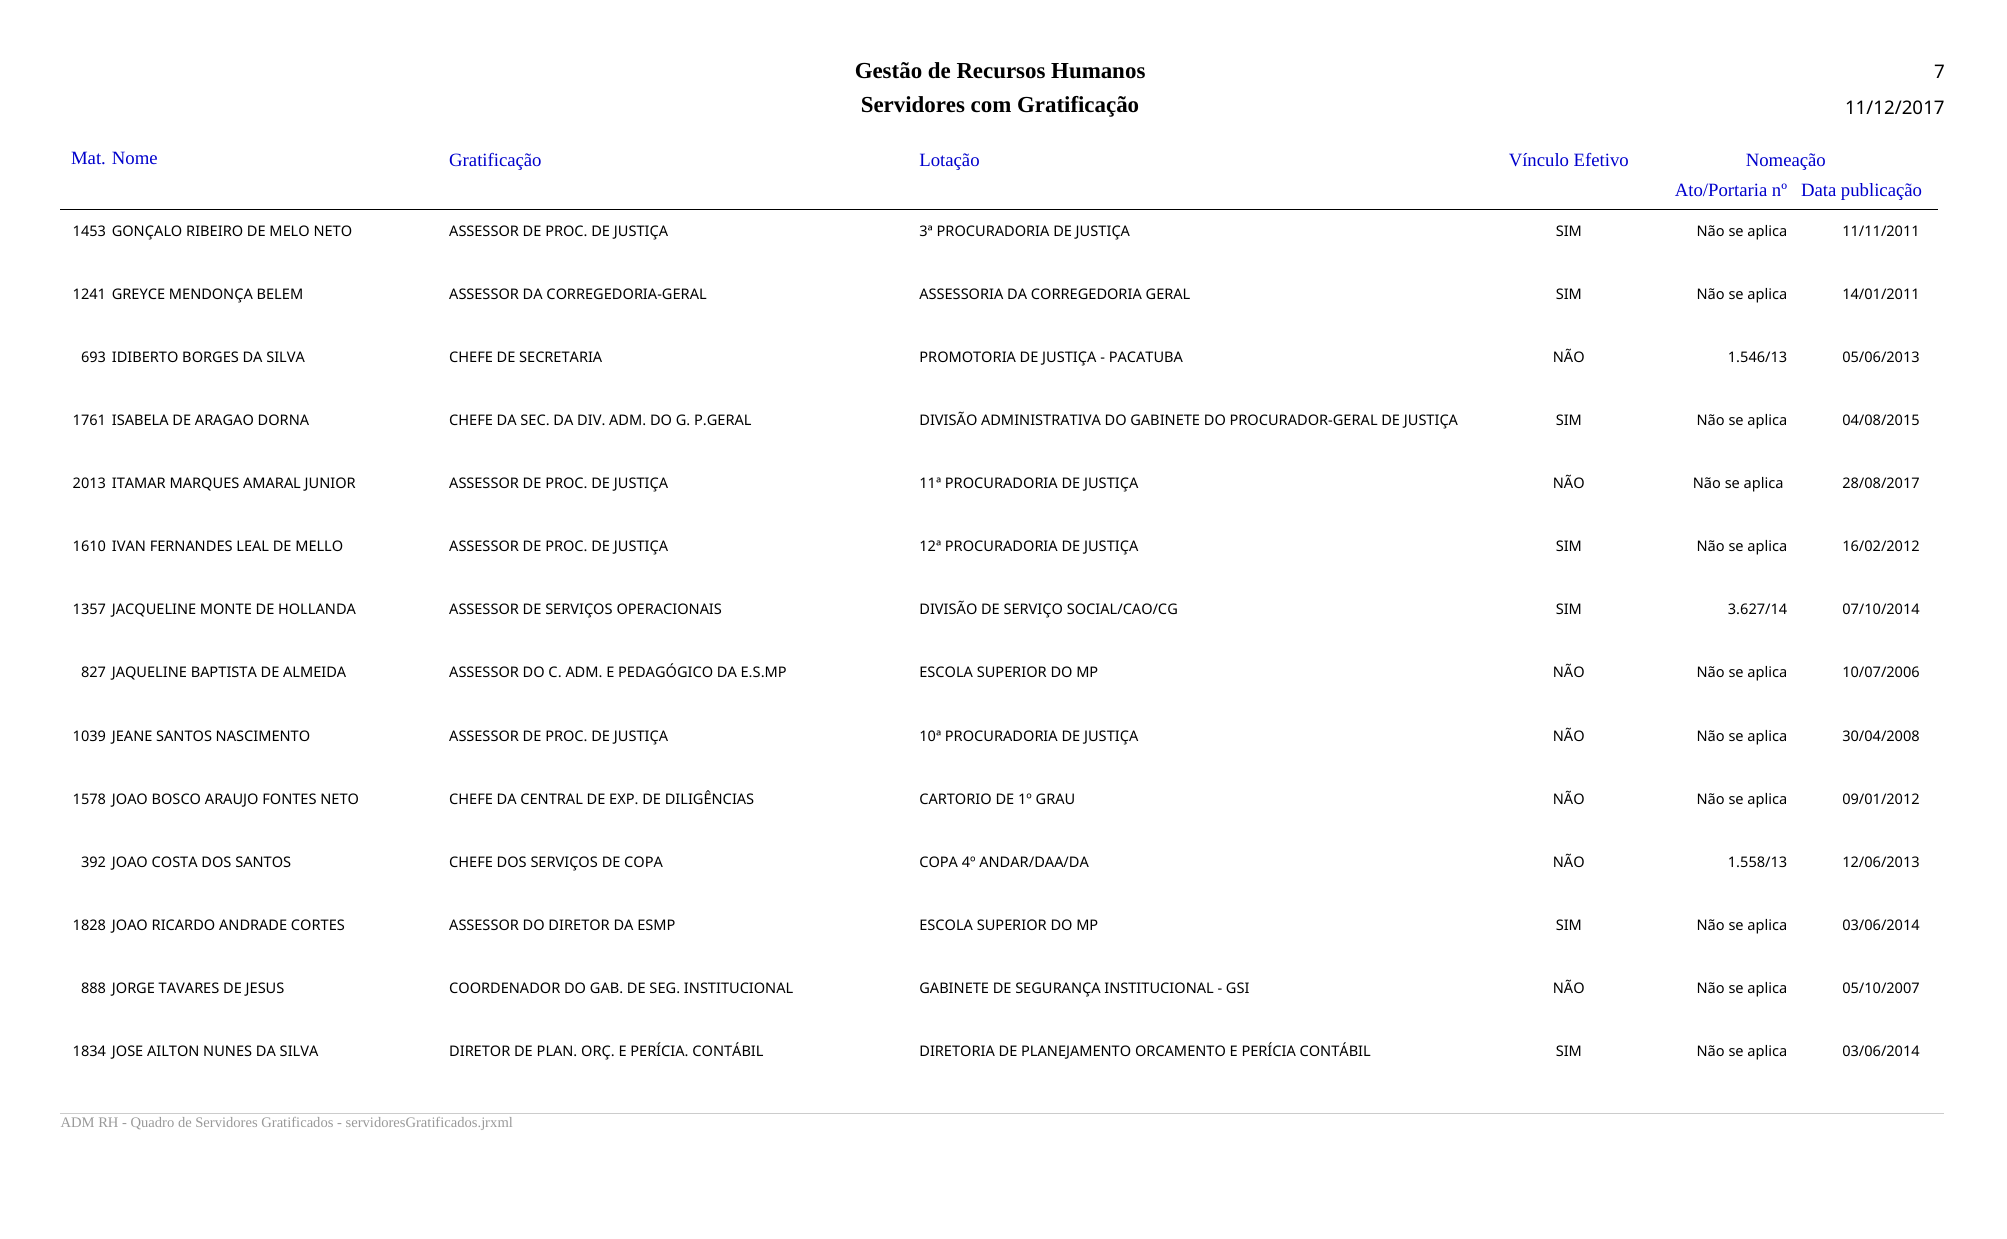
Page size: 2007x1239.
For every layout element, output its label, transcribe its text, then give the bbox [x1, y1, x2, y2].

table_cell [1642, 628, 2007, 641]
table_cell 1.546/13 [1649, 347, 1787, 375]
table_cell [1920, 978, 2007, 1006]
table_cell GABINETE DE SEGURANÇA INSTITUCIONAL - GSI [919, 978, 1486, 1038]
table_cell NÃO [1495, 347, 1642, 389]
table_cell NÃO [1495, 725, 1642, 767]
table_cell 392 [9, 852, 106, 880]
table_cell [1486, 501, 1495, 515]
table_cell [910, 852, 919, 880]
table_cell [0, 410, 9, 438]
table_cell [1787, 725, 1792, 754]
table_cell [1642, 312, 2007, 326]
table_cell Não se aplica [1649, 662, 1787, 691]
table_cell [440, 1020, 449, 1038]
table_cell [440, 817, 449, 831]
table_cell 1578 [9, 789, 106, 817]
table_cell [1642, 725, 1649, 754]
table_cell 10/07/2006 [1793, 662, 1919, 691]
table_cell [440, 1041, 449, 1069]
table_cell [1642, 284, 1649, 312]
table_cell [440, 347, 449, 375]
table_cell [106, 852, 112, 880]
table_cell [1486, 599, 1495, 628]
table_cell IVAN FERNANDES LEAL DE MELLO [112, 536, 440, 596]
table_cell NÃO [1495, 852, 1642, 894]
table_cell ASSESSOR DO C. ADM. E PEDAGÓGICO DA E.S.MP [449, 662, 910, 722]
table_cell 12ª PROCURADORIA DE JUSTIÇA [919, 536, 1486, 596]
table_cell ASSESSOR DE PROC. DE JUSTIÇA [449, 536, 910, 596]
table_cell SIM [1495, 410, 1642, 452]
table_cell [1642, 473, 1649, 501]
table_cell NÃO [1495, 789, 1642, 831]
table_cell [440, 249, 449, 262]
table_cell [106, 149, 112, 177]
table_cell [1486, 263, 2007, 280]
table_cell [0, 59, 213, 85]
table_cell 11/12/2017 [1790, 95, 1944, 123]
table_cell [910, 725, 919, 754]
table_cell [910, 915, 919, 943]
table_cell 693 [9, 347, 106, 375]
table_cell [106, 599, 112, 628]
table_cell [199, 149, 449, 177]
table_cell 03/06/2014 [1793, 915, 1919, 943]
table_cell 11/11/2011 [1793, 220, 1919, 249]
table_cell [1920, 410, 2007, 438]
table_cell Ato/Portaria nº [1649, 179, 1787, 208]
table_cell CHEFE DA SEC. DA DIV. ADM. DO G. P.GERAL [449, 410, 910, 470]
table_cell [910, 754, 919, 767]
table_cell NÃO [1495, 662, 1642, 704]
table_cell [0, 641, 112, 659]
table_cell [440, 1083, 449, 1101]
table_cell [106, 725, 112, 754]
table_cell [910, 284, 919, 312]
table_cell [910, 1006, 919, 1020]
table_cell [440, 725, 449, 754]
table_cell [910, 789, 919, 817]
table_cell Não se aplica [1649, 284, 1787, 312]
table_cell [1486, 789, 1495, 817]
table_cell [910, 515, 919, 533]
table_cell [0, 880, 112, 894]
table_cell [910, 249, 919, 262]
table_cell DIRETORIA DE PLANEJAMENTO ORCAMENTO E PERÍCIA CONTÁBIL [919, 1041, 1486, 1101]
table_cell [106, 410, 112, 438]
table_cell [440, 410, 449, 438]
table_cell [1787, 473, 1792, 501]
table_cell [0, 473, 9, 501]
table_cell [1920, 347, 2007, 375]
table_cell [0, 501, 112, 515]
table_cell 1610 [9, 536, 106, 564]
table_cell [1787, 1041, 1792, 1069]
table_cell [1486, 662, 1495, 691]
table_cell ASSESSOR DO DIRETOR DA ESMP [449, 915, 910, 975]
table_cell ASSESSOR DE PROC. DE JUSTIÇA [449, 725, 910, 785]
table_cell [910, 641, 919, 659]
table_cell [440, 375, 449, 389]
table_cell [0, 249, 112, 262]
table_cell [1920, 599, 2007, 628]
table_cell [440, 915, 449, 943]
table_cell DIRETOR DE PLAN. ORÇ. E PERÍCIA. CONTÁBIL [449, 1041, 910, 1101]
table_cell [440, 1070, 449, 1083]
table_cell [440, 691, 449, 704]
table_cell [1787, 852, 1792, 880]
table_header [0, 0, 2007, 57]
table_cell [910, 599, 919, 628]
table_cell [0, 85, 2007, 91]
table_cell [0, 704, 112, 722]
table_cell 07/10/2014 [1793, 599, 1919, 628]
table_cell SIM [1495, 536, 1642, 578]
table_cell [1787, 662, 1792, 691]
table_cell [1642, 662, 1649, 691]
table_cell [440, 704, 449, 722]
table_cell [1486, 943, 1495, 957]
table_cell [910, 536, 919, 564]
table_cell [910, 691, 919, 704]
table_cell [1486, 452, 2007, 470]
table_cell [1642, 149, 1649, 177]
table_cell Não se aplica [1649, 220, 1787, 249]
table_cell [910, 565, 919, 578]
table_cell [106, 915, 112, 943]
table_cell Lotação [919, 149, 1486, 178]
table_cell [106, 347, 112, 375]
table_cell [1787, 789, 1792, 817]
table_cell [1920, 1041, 2007, 1069]
table_cell [106, 220, 112, 249]
table_cell [1486, 438, 1495, 452]
table_cell [0, 375, 112, 389]
table_cell [440, 452, 449, 470]
table_cell [0, 957, 112, 975]
table_cell [440, 263, 449, 280]
table_cell 3ª PROCURADORIA DE JUSTIÇA [919, 220, 1486, 280]
table_cell [1486, 565, 1495, 578]
table_cell [1486, 704, 2007, 722]
table_cell [440, 565, 449, 578]
table_cell 30/04/2008 [1793, 725, 1919, 754]
table_cell DIVISÃO ADMINISTRATIVA DO GABINETE DO PROCURADOR-GERAL DE JUSTIÇA [919, 410, 1486, 470]
table_cell [106, 662, 112, 691]
table_cell [0, 284, 9, 312]
table_cell [0, 347, 9, 375]
table_cell [910, 501, 919, 515]
table_cell SIM [1495, 599, 1642, 641]
table_cell ASSESSORIA DA CORREGEDORIA GERAL [919, 284, 1486, 343]
table_cell [1486, 389, 2007, 407]
table_cell [440, 326, 449, 343]
table_cell [0, 754, 112, 767]
table_cell [910, 1070, 919, 1083]
table_cell [440, 894, 449, 912]
table_cell [1486, 978, 1495, 1006]
table_cell [440, 1006, 449, 1020]
table_cell JOSE AILTON NUNES DA SILVA [112, 1041, 440, 1101]
table_cell [1486, 375, 1495, 389]
table_cell [1920, 789, 2007, 817]
table_cell [1486, 957, 2007, 975]
table_cell [910, 326, 919, 343]
table_cell 888 [9, 978, 106, 1006]
table_header Nome [112, 147, 199, 177]
table_cell GREYCE MENDONÇA BELEM [112, 284, 440, 343]
table_cell [0, 817, 112, 831]
table_cell [440, 473, 449, 501]
table_cell [1787, 599, 1792, 628]
table_cell [0, 725, 9, 754]
table_cell [1486, 312, 1495, 326]
table_cell 1357 [9, 599, 106, 628]
table_cell [0, 831, 112, 848]
table_cell [0, 789, 9, 817]
table_cell [0, 599, 9, 628]
table_cell [1642, 599, 1649, 628]
table_cell [1920, 852, 2007, 880]
table_cell [1642, 915, 1649, 943]
table_cell [910, 943, 919, 957]
table_cell 1834 [9, 1041, 106, 1069]
table_cell [910, 1041, 919, 1069]
table_cell [910, 375, 919, 389]
table_cell [440, 978, 449, 1006]
table_cell Não se aplica [1649, 978, 1787, 1006]
table_cell [0, 179, 1649, 208]
table_cell [1642, 1070, 2007, 1083]
table_cell [1920, 536, 2007, 564]
table_cell DIVISÃO DE SERVIÇO SOCIAL/CAO/CG [919, 599, 1486, 659]
table_cell [910, 473, 919, 501]
table_cell JOAO RICARDO ANDRADE CORTES [112, 915, 440, 975]
table_cell GONÇALO RIBEIRO DE MELO NETO [112, 220, 440, 280]
table_cell [1642, 691, 2007, 704]
table_cell [910, 880, 919, 894]
table_cell [1642, 1041, 1649, 1069]
table_cell [910, 662, 919, 691]
table_cell [910, 978, 919, 1006]
table_cell [0, 211, 2007, 220]
table_cell [1486, 915, 1495, 943]
table_cell [0, 1070, 112, 1083]
table_cell ASSESSOR DE PROC. DE JUSTIÇA [449, 473, 910, 533]
table_cell [0, 894, 112, 912]
table_cell NÃO [1495, 978, 1642, 1020]
table_cell [910, 263, 919, 280]
table_cell [1486, 691, 1495, 704]
table_cell ISABELA DE ARAGAO DORNA [112, 410, 440, 470]
table_cell [1642, 536, 1649, 564]
table_cell [440, 389, 449, 407]
table_cell Nomeação [1649, 149, 1922, 178]
table_cell [440, 852, 449, 880]
table_cell ESCOLA SUPERIOR DO MP [919, 662, 1486, 722]
table_cell [0, 943, 112, 957]
table_cell [910, 347, 919, 375]
table_cell [1787, 915, 1792, 943]
table_cell JEANE SANTOS NASCIMENTO [112, 725, 440, 785]
table_cell [0, 1101, 2007, 1113]
table_cell [1486, 284, 1495, 312]
table_cell COPA 4º ANDAR/DAA/DA [919, 852, 1486, 912]
table_cell [440, 789, 449, 817]
table_cell [1486, 326, 2007, 343]
table_cell [1486, 149, 1495, 177]
table_cell [1787, 284, 1792, 312]
table_cell 12/06/2013 [1793, 852, 1919, 880]
table_cell SIM [1495, 915, 1642, 957]
table_cell [1486, 347, 1495, 375]
table_cell Gestão de Recursos Humanos [213, 57, 1787, 85]
table_cell COORDENADOR DO GAB. DE SEG. INSTITUCIONAL [449, 978, 910, 1038]
table_cell [910, 438, 919, 452]
table_cell [1486, 1006, 1495, 1020]
table_cell [910, 704, 919, 722]
table_cell [910, 410, 919, 438]
table_cell Não se aplica [1649, 473, 1787, 501]
table_cell [440, 628, 449, 641]
table_cell [1642, 1006, 2007, 1020]
table_cell 1.558/13 [1649, 852, 1787, 880]
table_cell [106, 536, 112, 564]
table_cell [1642, 347, 1649, 375]
table_cell [440, 578, 449, 596]
table_cell [0, 768, 112, 785]
table_cell JORGE TAVARES DE JESUS [112, 978, 440, 1038]
table_cell [1920, 915, 2007, 943]
table_cell [106, 473, 112, 501]
table_cell [1642, 978, 1649, 1006]
table_cell [1922, 179, 2007, 208]
table_cell [1642, 880, 2007, 894]
table_cell [440, 662, 449, 691]
table_cell [440, 641, 449, 659]
table_cell [440, 438, 449, 452]
table_cell ASSESSOR DA CORREGEDORIA-GERAL [449, 284, 910, 343]
table_cell [440, 599, 449, 628]
table_cell [1486, 628, 1495, 641]
table_cell 1761 [9, 410, 106, 438]
table_cell [1642, 943, 2007, 957]
table_cell [1920, 473, 2007, 501]
table_cell [1486, 249, 1495, 262]
table_cell [440, 536, 449, 564]
table_cell [910, 628, 919, 641]
table_cell [0, 1041, 9, 1069]
table_cell ITAMAR MARQUES AMARAL JUNIOR [112, 473, 440, 533]
table_cell [440, 501, 449, 515]
table_cell [0, 149, 44, 177]
table_cell 14/01/2011 [1793, 284, 1919, 312]
table_cell [0, 1020, 112, 1038]
table_cell [1642, 852, 1649, 880]
table_cell NÃO [1495, 473, 1642, 515]
table_cell [1642, 249, 2007, 262]
table_cell [440, 284, 449, 312]
table_cell [1486, 894, 2007, 912]
table_cell [0, 536, 9, 564]
table_cell [1486, 768, 2007, 785]
table_cell 11ª PROCURADORIA DE JUSTIÇA [919, 473, 1486, 533]
table_cell [440, 943, 449, 957]
table_cell 1039 [9, 725, 106, 754]
table_cell [0, 452, 112, 470]
table_cell [1486, 410, 1495, 438]
table_cell [1486, 473, 1495, 501]
table_cell Não se aplica [1649, 915, 1787, 943]
table_cell Vínculo Efetivo [1495, 149, 1642, 178]
table_cell [440, 957, 449, 975]
table_cell [1642, 789, 1649, 817]
table_cell ASSESSOR DE SERVIÇOS OPERACIONAIS [449, 599, 910, 659]
table_cell [1486, 817, 1495, 831]
table_cell [1945, 95, 2007, 123]
table_cell [1486, 220, 1495, 249]
table_cell PROMOTORIA DE JUSTIÇA - PACATUBA [919, 347, 1486, 407]
table_cell 3.627/14 [1649, 599, 1787, 628]
table_cell [440, 754, 449, 767]
table_cell 28/08/2017 [1793, 473, 1919, 501]
table_cell Não se aplica [1649, 725, 1787, 754]
table_cell [1787, 220, 1792, 249]
table_cell [0, 1083, 112, 1101]
table_cell [910, 1020, 919, 1038]
table_cell [106, 1041, 112, 1069]
table_cell JOAO COSTA DOS SANTOS [112, 852, 440, 912]
table_cell [1642, 501, 2007, 515]
table_cell [910, 831, 919, 848]
table_cell [1486, 1041, 1495, 1069]
table_cell [0, 263, 112, 280]
table_cell [0, 1113, 60, 1137]
table_cell [1920, 220, 2007, 249]
table_cell [1787, 410, 1792, 438]
table_cell [1486, 578, 2007, 596]
table_cell [1920, 284, 2007, 312]
table_cell [1787, 347, 1792, 375]
table_cell [1787, 978, 1792, 1006]
table_cell [440, 831, 449, 848]
table_cell CHEFE DE SECRETARIA [449, 347, 910, 407]
table_cell ASSESSOR DE PROC. DE JUSTIÇA [449, 220, 910, 280]
table_cell [0, 515, 112, 533]
table_cell 7 [1790, 59, 1944, 85]
table_cell [0, 565, 112, 578]
table_cell [1642, 410, 1649, 438]
table_cell [1486, 880, 1495, 894]
table_cell Gratificação [449, 149, 910, 178]
table_cell CHEFE DOS SERVIÇOS DE COPA [449, 852, 910, 912]
table_cell [910, 1083, 919, 1101]
table_cell [0, 691, 112, 704]
table_cell [1642, 565, 2007, 578]
table_cell [1920, 725, 2007, 754]
table_cell [1486, 852, 1495, 880]
table_cell SIM [1495, 220, 1642, 262]
table_cell 1241 [9, 284, 106, 312]
table_cell [106, 284, 112, 312]
table_cell [910, 452, 919, 470]
table_cell [0, 326, 112, 343]
table_cell Data publicação [1787, 179, 1922, 208]
table_cell 05/10/2007 [1793, 978, 1919, 1006]
table_cell 2013 [9, 473, 106, 501]
table_cell [0, 578, 112, 596]
table_cell [1922, 149, 2007, 177]
table_cell [1486, 754, 1495, 767]
table_cell ESCOLA SUPERIOR DO MP [919, 915, 1486, 975]
table_cell Não se aplica [1649, 536, 1787, 564]
table_cell CHEFE DA CENTRAL DE EXP. DE DILIGÊNCIAS [449, 789, 910, 848]
table_cell [0, 95, 213, 123]
table_cell IDIBERTO BORGES DA SILVA [112, 347, 440, 407]
table_cell [0, 915, 9, 943]
table_cell [106, 789, 112, 817]
table_cell [1486, 1070, 1495, 1083]
table_cell SIM [1495, 1041, 1642, 1083]
table_cell [1486, 1020, 2007, 1038]
table_cell 1828 [9, 915, 106, 943]
table_cell [1486, 725, 1495, 754]
table_cell [440, 515, 449, 533]
table_cell [0, 312, 112, 326]
table_cell JOAO BOSCO ARAUJO FONTES NETO [112, 789, 440, 848]
table_cell [0, 389, 112, 407]
table_cell [1642, 754, 2007, 767]
table_cell [1642, 375, 2007, 389]
table_cell JAQUELINE BAPTISTA DE ALMEIDA [112, 662, 440, 722]
table_header Mat. [44, 147, 106, 177]
table_cell 10ª PROCURADORIA DE JUSTIÇA [919, 725, 1486, 785]
table_cell [910, 389, 919, 407]
table_cell [106, 978, 112, 1006]
table_cell [910, 578, 919, 596]
table_cell [1642, 220, 1649, 249]
table_cell 03/06/2014 [1793, 1041, 1919, 1069]
table_cell [1486, 515, 2007, 533]
table_cell 827 [9, 662, 106, 691]
table_cell [1787, 536, 1792, 564]
table_cell [910, 149, 919, 177]
table_cell [1486, 1083, 2007, 1101]
table_cell [440, 768, 449, 785]
table_cell [910, 220, 919, 249]
table_cell [440, 880, 449, 894]
table_cell [1486, 831, 2007, 848]
table_cell [440, 312, 449, 326]
table_cell JACQUELINE MONTE DE HOLLANDA [112, 599, 440, 659]
table_cell 16/02/2012 [1793, 536, 1919, 564]
table_cell Servidores com Gratificação [213, 91, 1787, 123]
table_cell [0, 662, 9, 691]
table_cell Não se aplica [1649, 1041, 1787, 1069]
table_cell 05/06/2013 [1793, 347, 1919, 375]
table_cell [440, 220, 449, 249]
table_cell [0, 1006, 112, 1020]
table_cell [910, 312, 919, 326]
table_cell 09/01/2012 [1793, 789, 1919, 817]
table_cell ADM RH - Quadro de Servidores Gratificados - servidoresGratificados.jrxml [60, 1114, 1944, 1137]
table_cell [1945, 59, 2007, 85]
table_cell [0, 978, 9, 1006]
table_cell [1920, 662, 2007, 691]
table_cell CARTORIO DE 1º GRAU [919, 789, 1486, 848]
table_cell [910, 957, 919, 975]
table_cell [1642, 817, 2007, 831]
table_cell [910, 894, 919, 912]
table_cell [910, 817, 919, 831]
table_cell Não se aplica [1649, 789, 1787, 817]
table_cell [0, 123, 2007, 147]
table_cell [0, 438, 112, 452]
table_cell 04/08/2015 [1793, 410, 1919, 438]
table_cell [0, 852, 9, 880]
table_cell [0, 628, 112, 641]
table_cell [1486, 536, 1495, 564]
table_cell [1642, 438, 2007, 452]
table_cell [910, 768, 919, 785]
table_cell SIM [1495, 284, 1642, 326]
table_cell Não se aplica [1649, 410, 1787, 438]
table_cell 1453 [9, 220, 106, 249]
table_cell [1486, 641, 2007, 659]
table_cell [0, 220, 9, 249]
table_cell [1945, 1113, 2007, 1137]
